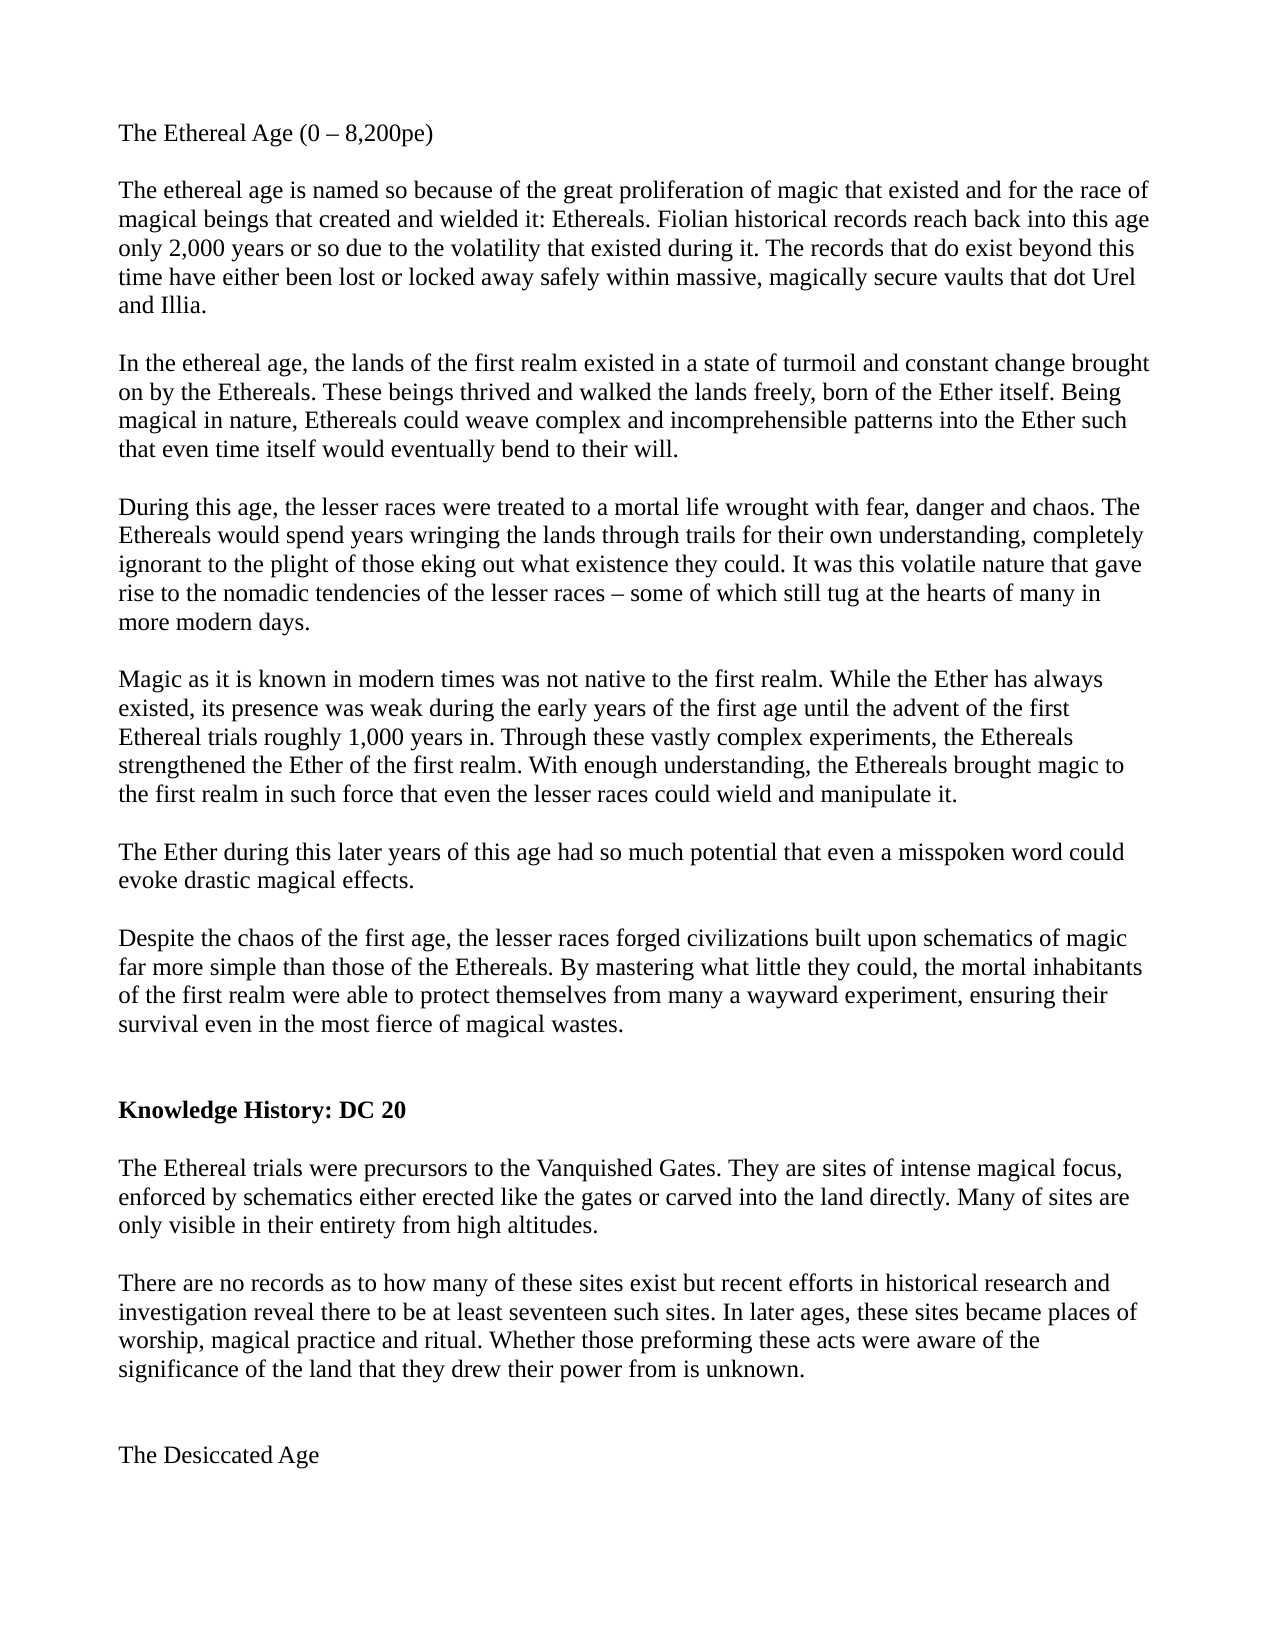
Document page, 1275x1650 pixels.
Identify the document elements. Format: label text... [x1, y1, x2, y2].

text During this age, the lesser races were treated to a mortal life wrought with fear, danger and chaos. The Ethereals would spend years wringing the lands through trails for their own understanding, completely ignorant to the plight of those eking out what existence they could. It was this volatile nature that gave rise to the nomadic tendencies of the lesser races – some of which still tug at the hearts of many in more modern days. [118, 492, 1157, 636]
text The Desiccated Age [118, 1441, 1157, 1469]
text Magic as it is known in modern times was not native to the first realm. While the Ether has always existed, its presence was weak during the early years of the first age until the advent of the first Ethereal trials roughly 1,000 years in. Through these vastly complex experiments, the Ethereals strengthened the Ether of the first realm. With enough understanding, the Ethereals brought magic to the first realm in such force that even the lesser races could wield and manipulate it. [118, 664, 1157, 808]
text The Ethereal Age (0 – 8,200pe) [118, 118, 1157, 147]
text The Ether during this later years of this age had so much potential that even a misspoken word could evoke drastic magical effects. [118, 837, 1157, 894]
text The Ethereal trials were precursors to the Vanquished Gates. They are sites of intense magical focus, enforced by schematics either erected like the gates or carved into the land directly. Many of sites are only visible in their entirety from high altitudes. [118, 1153, 1157, 1239]
text There are no records as to how many of these sites exist but recent efforts in historical research and investigation reveal there to be at least seventeen such sites. In later ages, these sites became places of worship, magical practice and ritual. Whether those preforming these acts were aware of the significance of the land that they drew their power from is unknown. [118, 1268, 1157, 1383]
text In the ethereal age, the lands of the first realm existed in a state of turmoil and constant change brought on by the Ethereals. These beings thrived and walked the lands freely, born of the Ether itself. Being magical in nature, Ethereals could weave complex and incomprehensible patterns into the Ether such that even time itself would eventually bend to their will. [118, 348, 1157, 463]
text Knowledge History: DC 20 [118, 1096, 1157, 1124]
text The ethereal age is named so because of the great proliferation of magic that existed and for the race of magical beings that created and wielded it: Ethereals. Fiolian historical records reach back into this age only 2,000 years or so due to the volatility that existed during it. The records that do exist beyond this time have either been lost or locked away safely within massive, magically secure vaults that dot Urel and Illia. [118, 147, 1157, 319]
text Despite the chaos of the first age, the lesser races forged civilizations built upon schematics of magic far more simple than those of the Ethereals. By mastering what little they could, the mortal inhabitants of the first realm were able to protect themselves from many a wayward experiment, ensuring their survival even in the most fierce of magical wastes. [118, 923, 1157, 1038]
